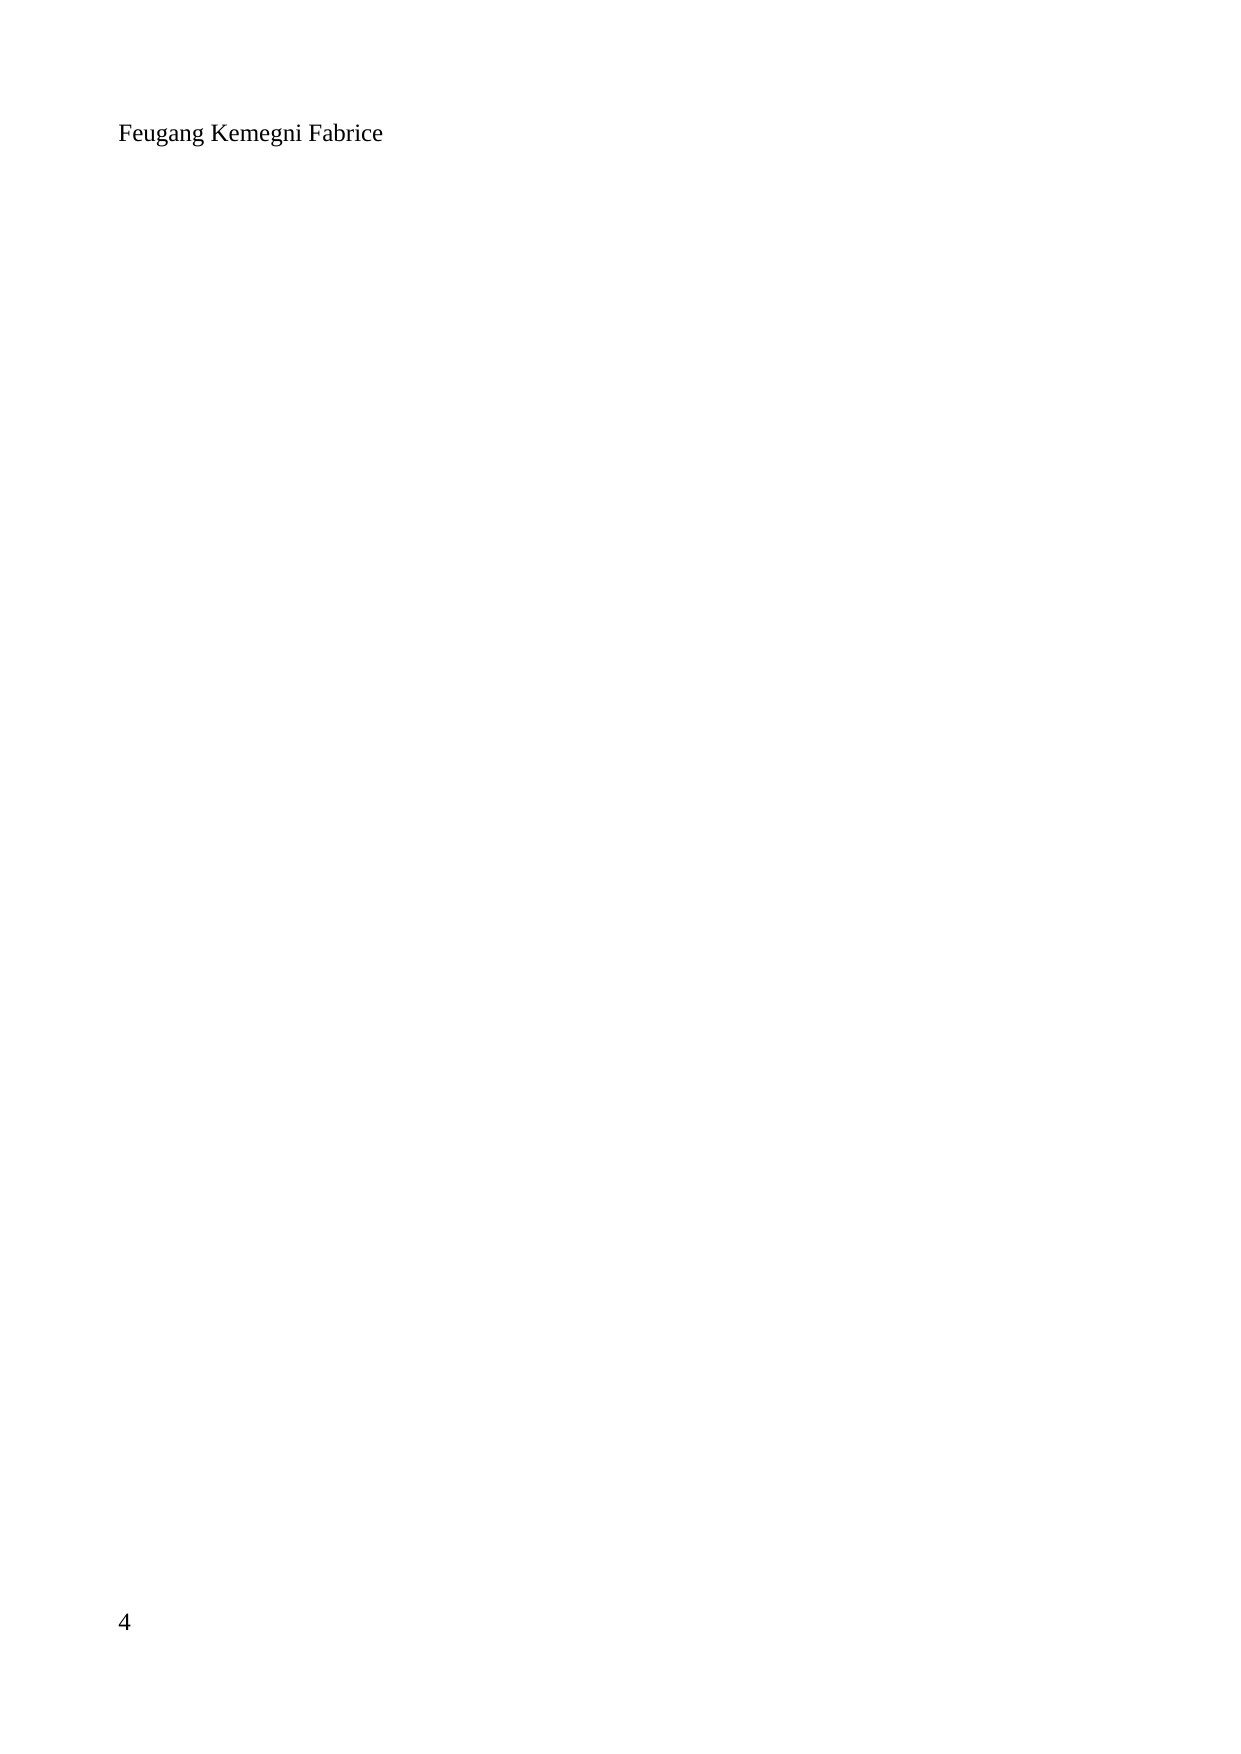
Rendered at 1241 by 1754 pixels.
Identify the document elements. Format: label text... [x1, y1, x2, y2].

text Feugang Kemegni Fabrice [118, 118, 1122, 147]
